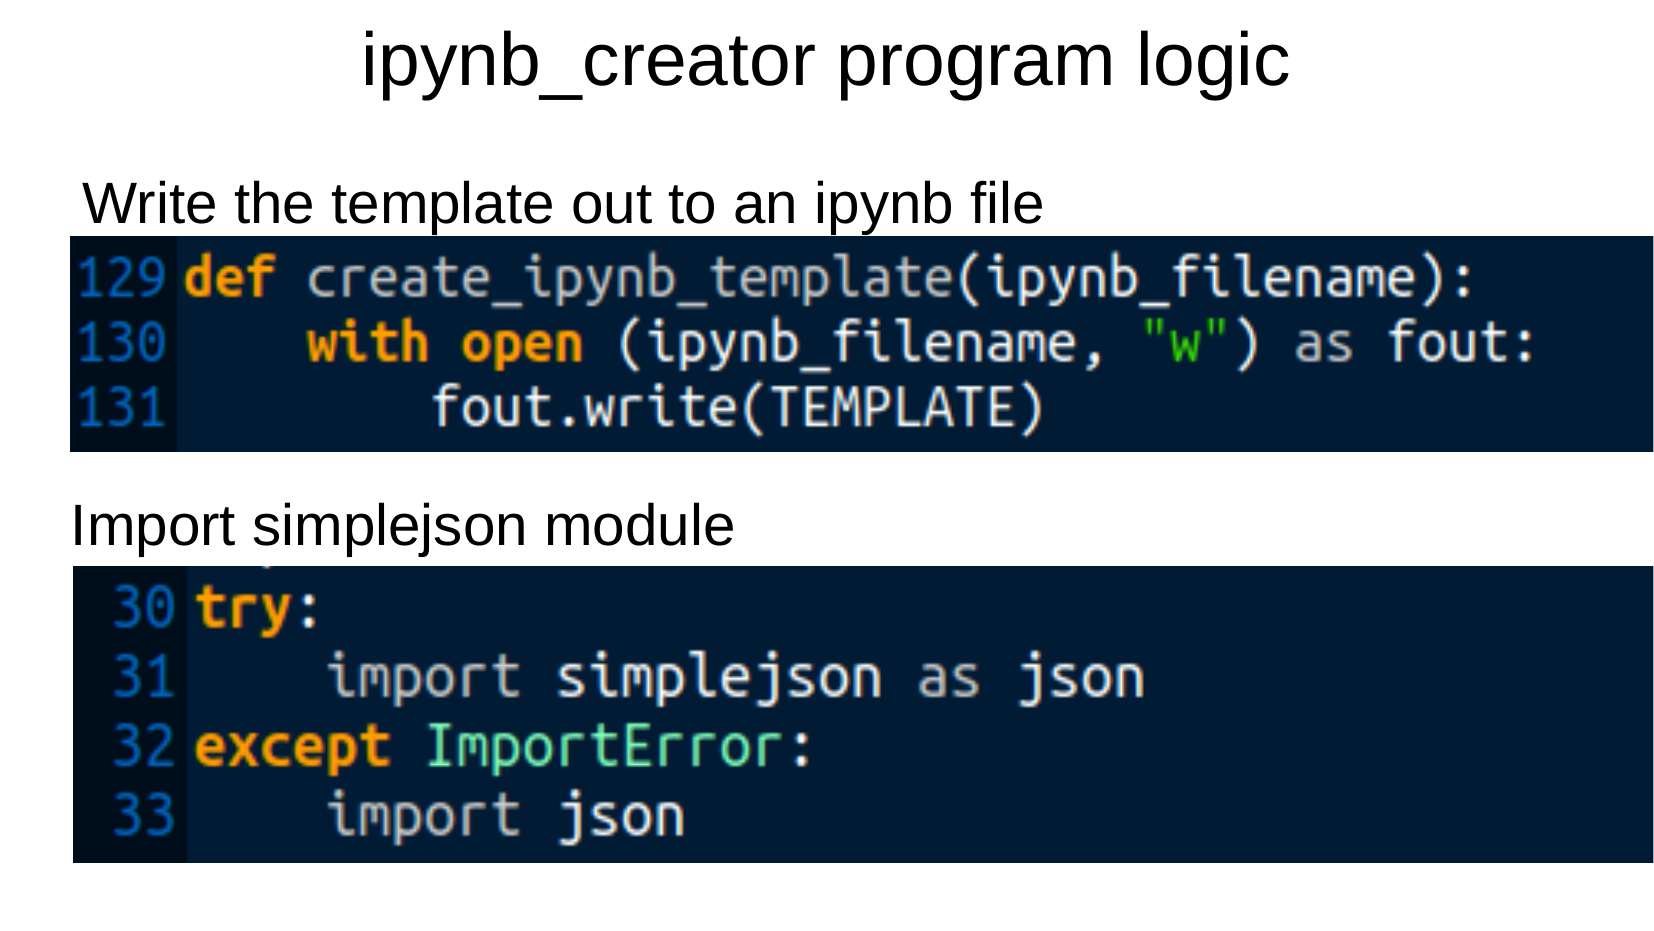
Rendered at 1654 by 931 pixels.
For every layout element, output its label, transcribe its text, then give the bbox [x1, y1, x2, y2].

picture [73, 566, 1654, 863]
text_box Import simplejson module [70, 484, 1560, 567]
subtitle Write the template out to an ipynb file [82, 159, 1571, 236]
title ipynb_creator program logic [82, 13, 1571, 107]
picture [70, 236, 1654, 452]
